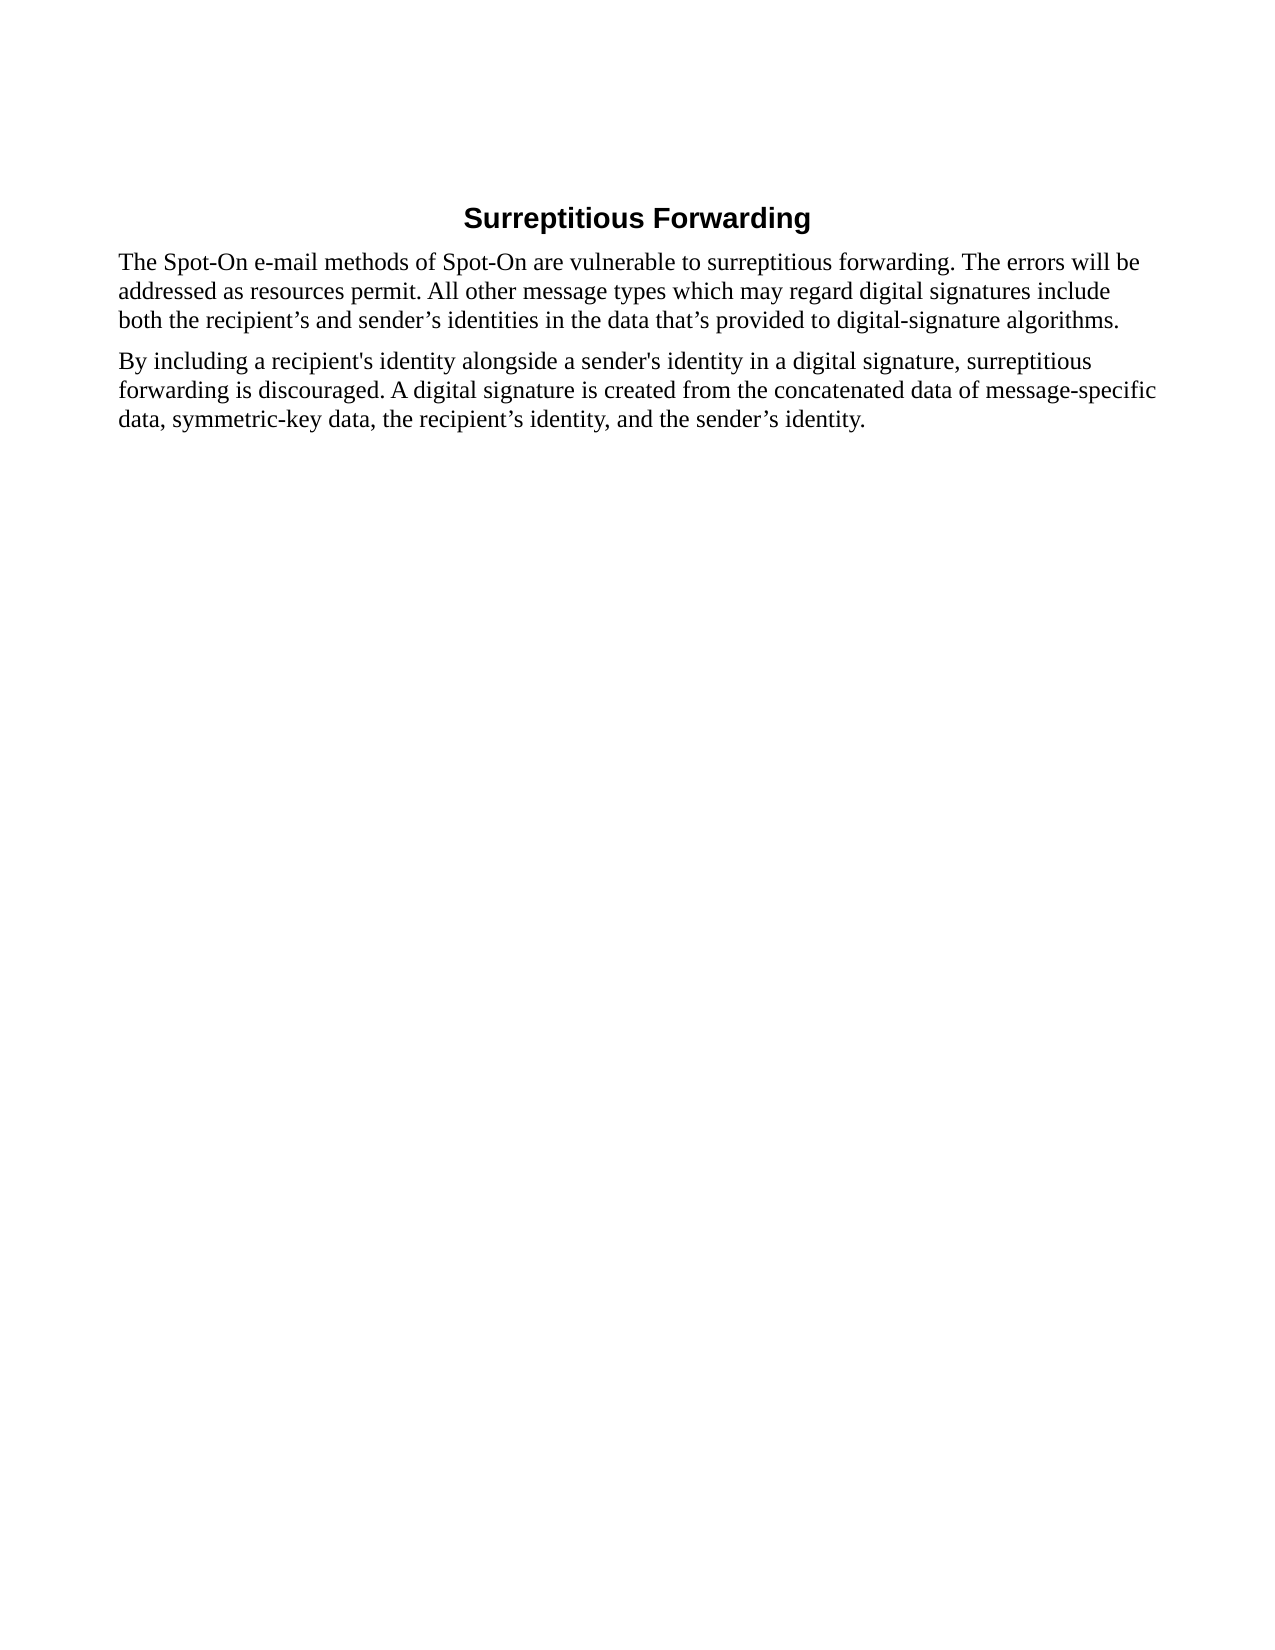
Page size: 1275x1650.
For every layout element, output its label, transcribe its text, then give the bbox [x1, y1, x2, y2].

text The Spot-On e-mail methods of Spot-On are vulnerable to surreptitious forwarding. The errors will be addressed as resources permit. All other message types which may regard digital signatures include both the recipient’s and sender’s identities in the data that’s provided to digital-signature algorithms. [118, 247, 1157, 334]
text By including a recipient's identity alongside a sender's identity in a digital signature, surreptitious forwarding is discouraged. A digital signature is created from the concatenated data of message-specific data, symmetric-key data, the recipient’s identity, and the sender’s identity. [118, 346, 1157, 432]
subtitle Surreptitious Forwarding [118, 201, 1157, 235]
